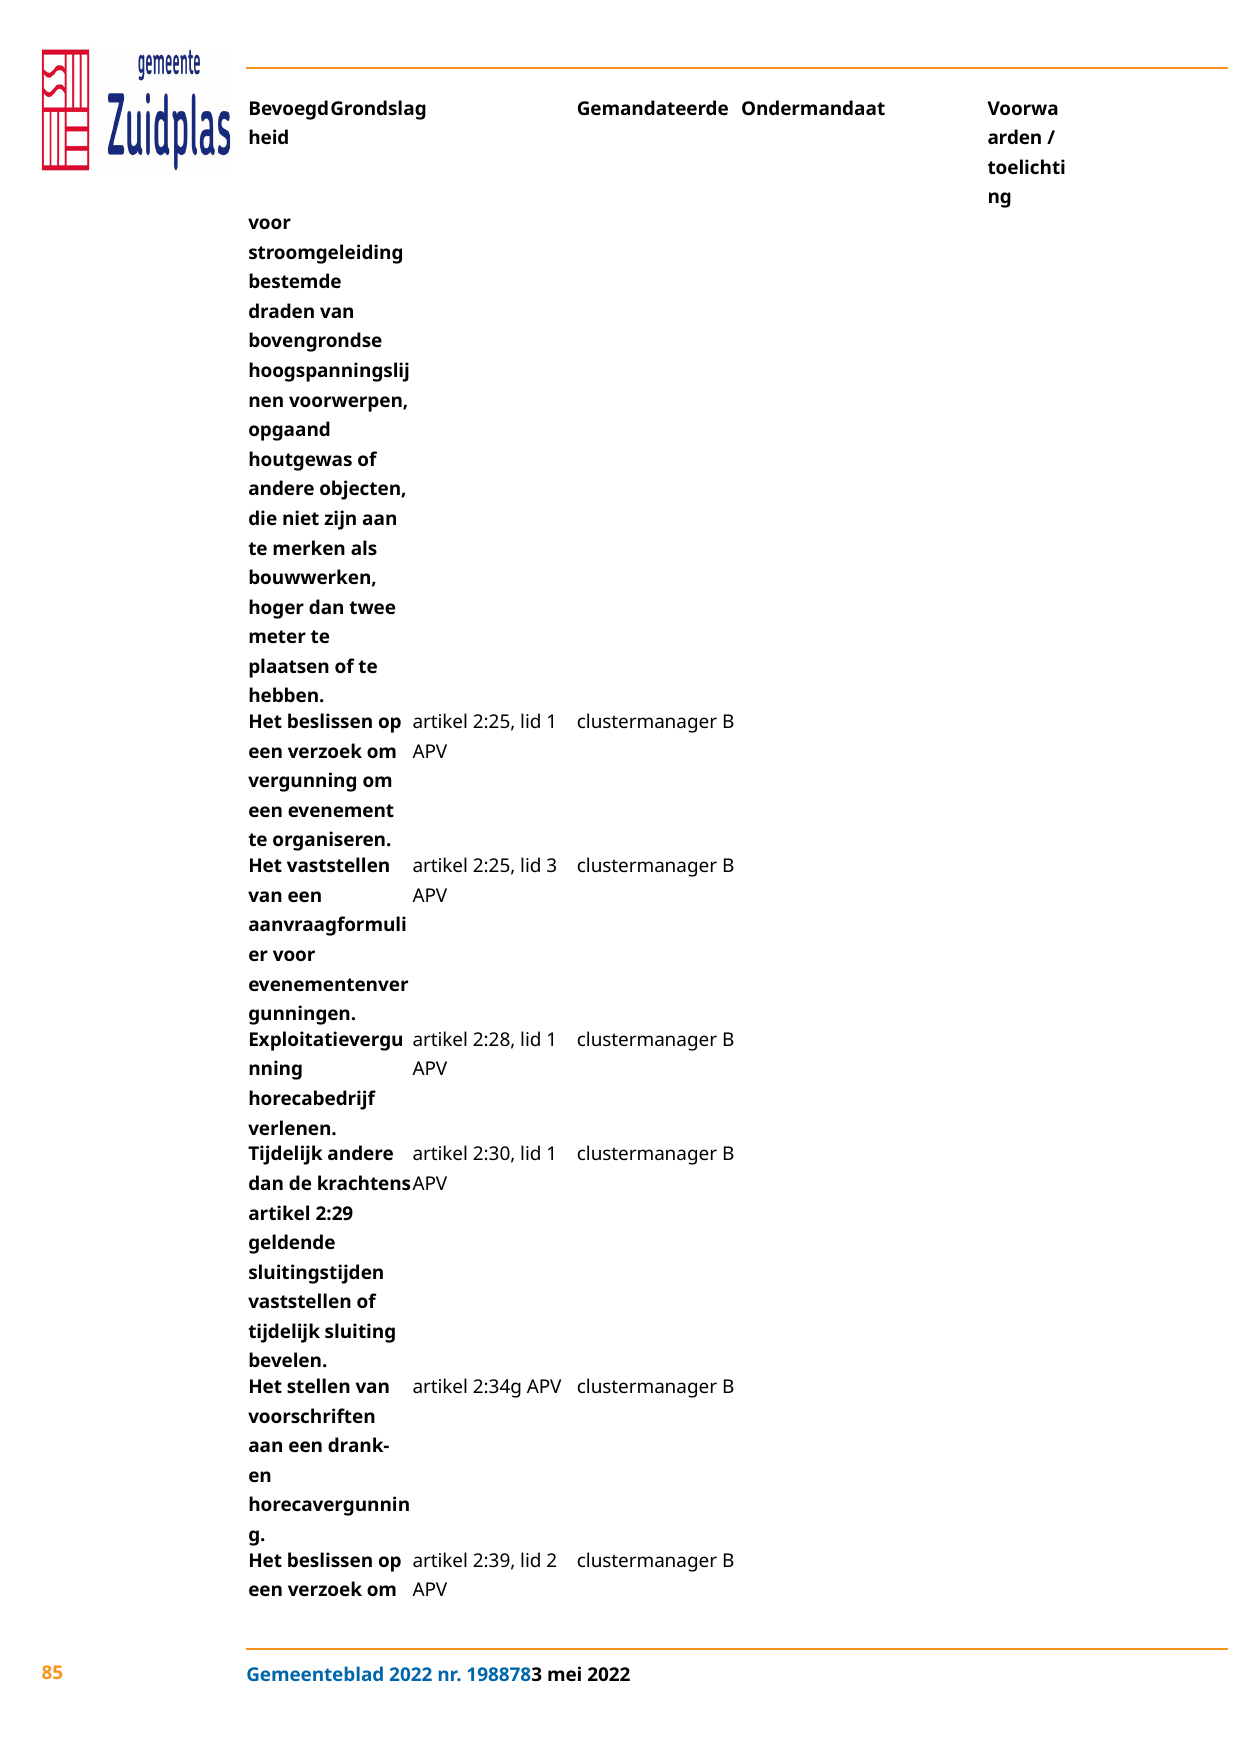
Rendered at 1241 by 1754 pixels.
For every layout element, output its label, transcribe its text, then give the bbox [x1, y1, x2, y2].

table_cell [412, 209, 577, 708]
table_cell clustermanager B [577, 708, 741, 852]
table_cell [577, 209, 741, 708]
table_cell [905, 1547, 1152, 1602]
table_cell artikel 2:39, lid 2 APV [412, 1547, 577, 1602]
table_cell Tijdelijk andere dan de krachtens artikel 2:29 geldende sluitingstijden vaststellen of tijdelijk sluiting bevelen. [248, 1141, 412, 1373]
table_cell artikel 2:25, lid 3 APV [412, 853, 577, 1026]
table_header [1069, 95, 1152, 209]
table_cell [741, 1373, 905, 1547]
table_cell Het beslissen op een verzoek om [248, 1547, 412, 1602]
table_cell [741, 1547, 905, 1602]
table_cell [741, 209, 905, 708]
table_cell clustermanager B [577, 1141, 741, 1373]
table_cell clustermanager B [577, 1373, 741, 1547]
table_header Gemandateerde [577, 95, 741, 209]
table_cell artikel 2:25, lid 1 APV [412, 708, 577, 852]
table_cell [741, 1141, 905, 1373]
table_cell [905, 1141, 1152, 1373]
table_cell Het beslissen op een verzoek om vergunning om een evenement te organiseren. [248, 708, 412, 852]
table_cell [905, 1026, 1152, 1141]
table_cell clustermanager B [577, 1026, 741, 1141]
table_cell [905, 209, 1152, 708]
table_cell [905, 1373, 1152, 1547]
table_cell Het vaststellen van een aanvraagformulier voor evenementenvergunningen. [248, 853, 412, 1026]
table_cell Exploitatievergunning horecabedrijf verlenen. [248, 1026, 412, 1141]
table_cell clustermanager B [577, 1547, 741, 1602]
picture [41, 47, 231, 172]
table_cell [741, 853, 905, 1026]
table_cell Het stellen van voorschriften aan een drank- en horecavergunning. [248, 1373, 412, 1547]
table_cell [905, 853, 1152, 1026]
table_cell artikel 2:28, lid 1 APV [412, 1026, 577, 1141]
table_cell voor stroomgeleiding bestemde draden van bovengrondse hoogspanningslijnen voorwerpen, opgaand houtgewas of andere objecten, die niet zijn aan te merken als bouwwerken, hoger dan twee meter te plaatsen of te hebben. [248, 209, 412, 708]
table_cell clustermanager B [577, 853, 741, 1026]
table_cell artikel 2:30, lid 1 APV [412, 1141, 577, 1373]
table_cell [741, 708, 905, 852]
table_header Voorwaarden / toelichting [987, 95, 1069, 209]
table_cell [905, 708, 1152, 852]
table_cell artikel 2:34g APV [412, 1373, 577, 1547]
table_header Bevoegdheid [248, 95, 330, 209]
table_header Ondermandaat [741, 95, 987, 209]
table_cell [741, 1026, 905, 1141]
table_header Grondslag [330, 95, 577, 209]
